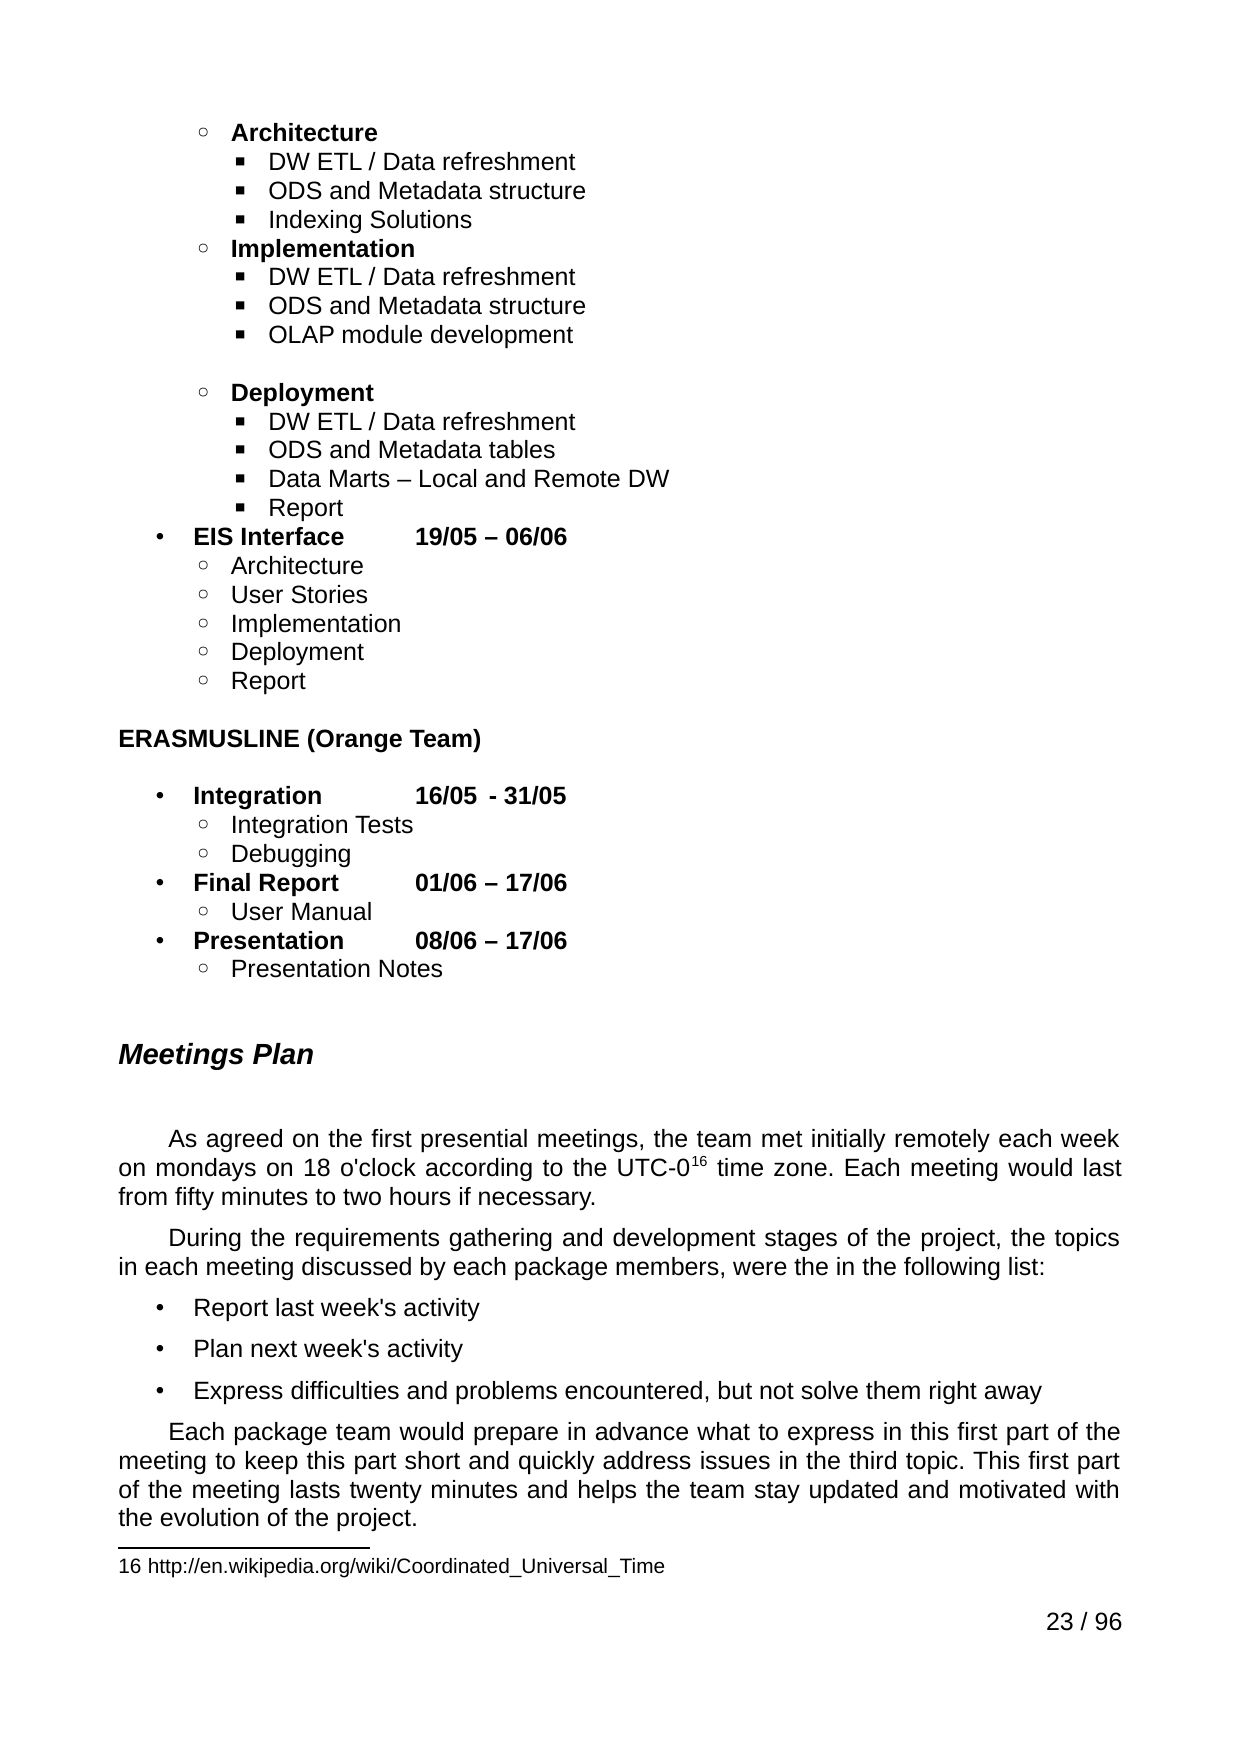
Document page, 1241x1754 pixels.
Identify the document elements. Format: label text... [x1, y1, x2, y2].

list ODS and Metadata tables [231, 435, 1122, 464]
list Express difficulties and problems encountered, but not solve them right away [156, 1376, 1122, 1405]
list Architecture [193, 551, 1122, 580]
list Data Marts – Local and Remote DW [231, 464, 1122, 493]
list DW ETL / Data refreshment [231, 407, 1122, 435]
text ERASMUSLINE (Orange Team) [118, 724, 1122, 753]
list Report [193, 666, 1122, 695]
list Integration Tests [193, 810, 1122, 839]
list ODS and Metadata structure [231, 176, 1122, 205]
text http://en.wikipedia.org/wiki/Coordinated_Universal_Time [118, 1554, 1122, 1578]
list Presentation 08/06 – 17/06 [156, 926, 1122, 954]
text During the requirements gathering and development stages of the project, the topics in each meeting discussed by each package members, were the in the following list: [118, 1223, 1122, 1281]
list Architecture [193, 118, 1122, 147]
list Report last week's activity [156, 1293, 1122, 1322]
list DW ETL / Data refreshment [231, 147, 1122, 176]
list Deployment [193, 378, 1122, 407]
list Report [231, 493, 1122, 522]
list Debugging [193, 839, 1122, 868]
list Presentation Notes [193, 954, 1122, 983]
list Final Report 01/06 – 17/06 [156, 868, 1122, 897]
list Deployment [193, 637, 1122, 666]
list Indexing Solutions [231, 205, 1122, 233]
text As agreed on the first presential meetings, the team met initially remotely each week on mondays on 18 o'clock according to the UTC-0 time zone. Each meeting would last from fifty minutes to two hours if necessary. [118, 1124, 1122, 1211]
list Implementation [193, 608, 1122, 637]
text Each package team would prepare in advance what to express in this first part of the meeting to keep this part short and quickly address issues in the third topic. This first part of the meeting lasts twenty minutes and helps the team stay updated and motivated with the evolution of the project. [118, 1417, 1122, 1532]
list ODS and Metadata structure [231, 291, 1122, 320]
list DW ETL / Data refreshment [231, 262, 1122, 291]
list EIS Interface 19/05 – 06/06 [156, 522, 1122, 551]
list User Manual [193, 897, 1122, 926]
list Plan next week's activity [156, 1334, 1122, 1363]
list Integration 16/05 - 31/05 [156, 781, 1122, 810]
list Implementation [193, 233, 1122, 262]
list OLAP module development [231, 320, 1122, 349]
subtitle Meetings Plan [118, 1037, 1122, 1071]
list User Stories [193, 580, 1122, 608]
